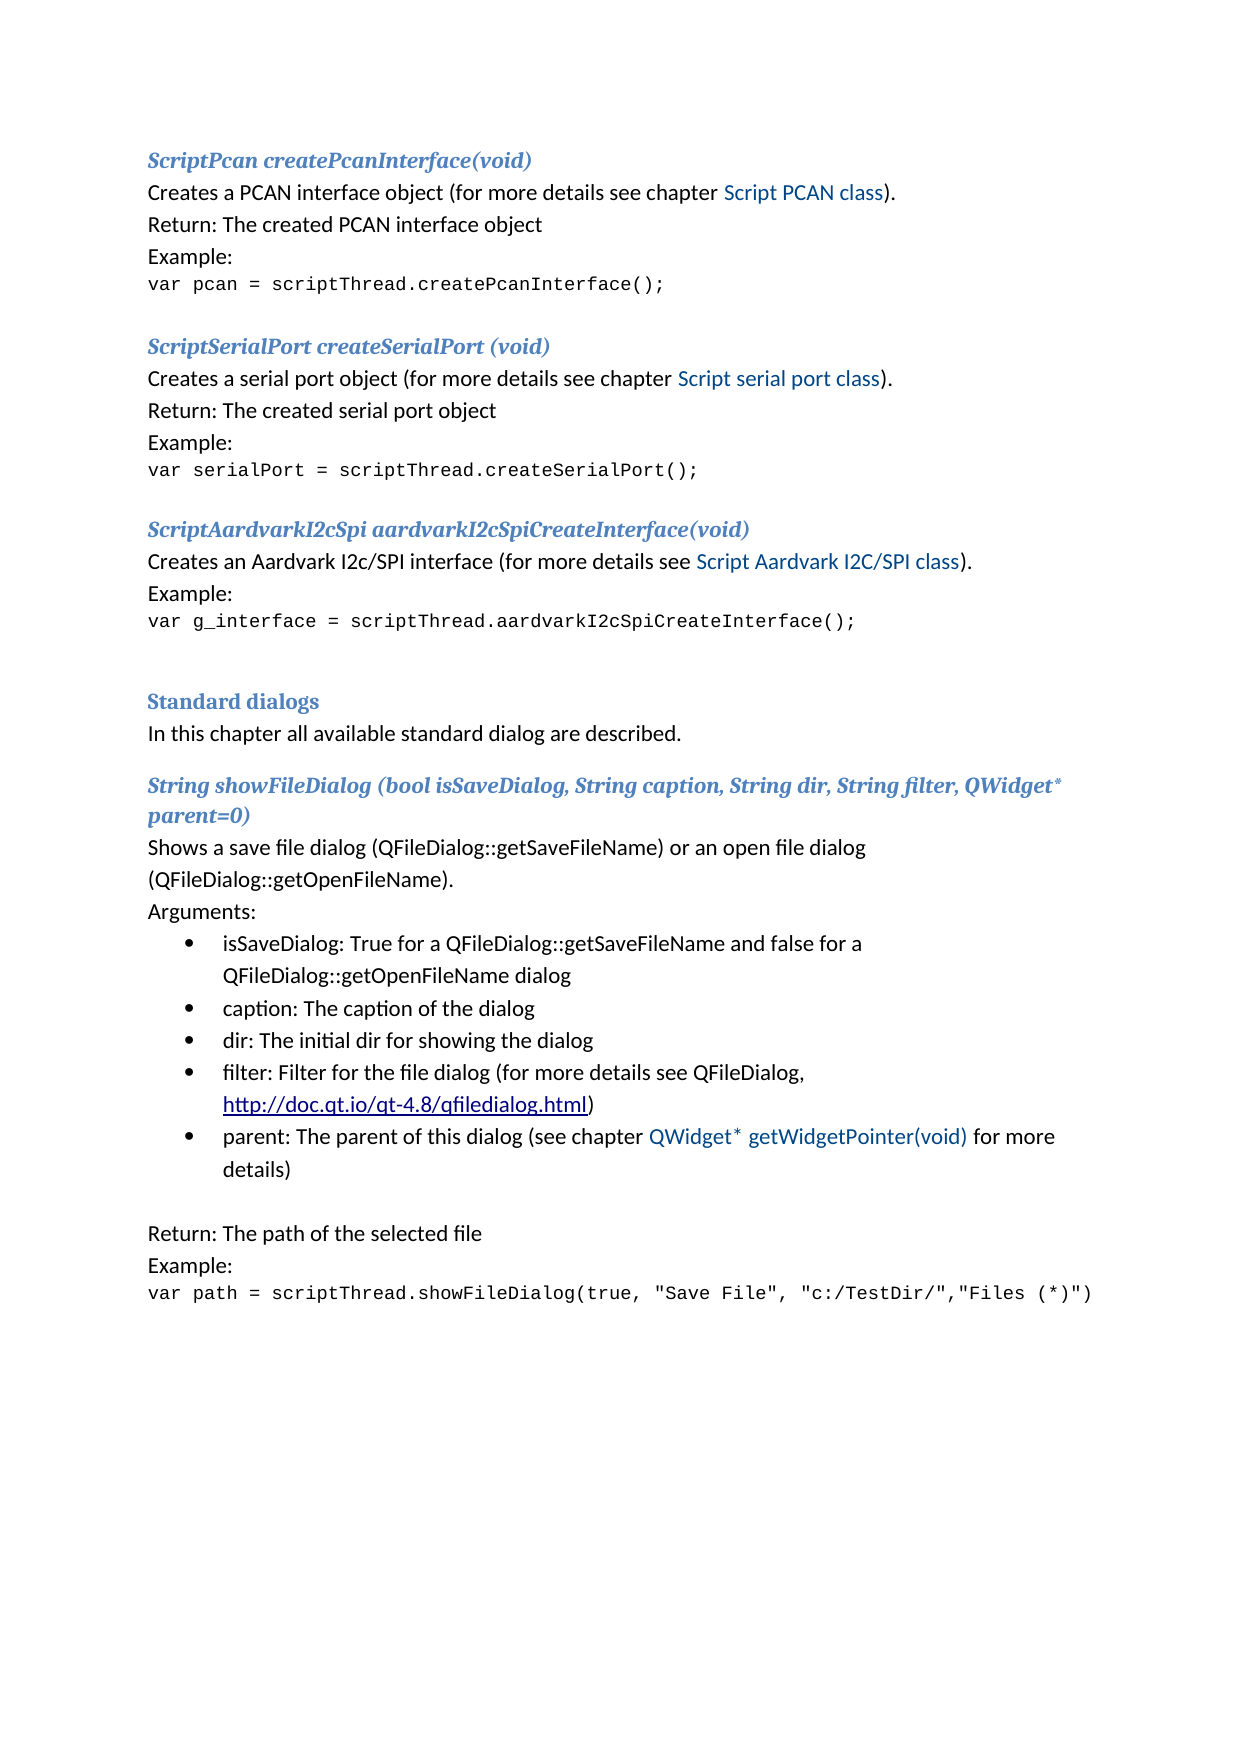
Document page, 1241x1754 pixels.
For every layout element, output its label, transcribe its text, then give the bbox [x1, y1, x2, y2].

text Shows a save file dialog (QFileDialog::getSaveFileName) or an open file dialog (QFileDialog::getOpenFileName). [148, 833, 1093, 893]
text Return: The path of the selected file [148, 1219, 1093, 1247]
text Return: The created PCAN interface object [148, 210, 1093, 238]
subtitle ScriptPcan createPcanInterface(void) [148, 148, 1093, 174]
subtitle Standard dialogs [148, 689, 1093, 716]
text Example: [148, 428, 1093, 456]
text var path = scriptThread.showFileDialog(true, "Save File", "c:/TestDir/","Files (*)") [148, 1283, 1093, 1305]
text Arguments: [148, 897, 1093, 925]
list dir: The initial dir for showing the dialog [185, 1026, 1093, 1054]
list caption: The caption of the dialog [185, 994, 1093, 1022]
text var serialPort = scriptThread.createSerialPort(); [148, 461, 1093, 482]
subtitle ScriptAardvarkI2cSpi aardvarkI2cSpiCreateInterface(void) [148, 517, 1093, 543]
text Return: The created serial port object [148, 396, 1093, 424]
list isSaveDialog: True for a QFileDialog::getSaveFileName and false for a QFileDialog::getOpenFileName dialog [185, 929, 1093, 989]
text Example: [148, 579, 1093, 608]
text Creates an Aardvark I2c/SPI interface (for more details see Script Aardvark I2C/SPI class). [148, 547, 1093, 575]
subtitle ScriptSerialPort createSerialPort (void) [148, 334, 1093, 360]
text Example: [148, 242, 1093, 270]
text Creates a PCAN interface object (for more details see chapter Script PCAN class). [148, 178, 1093, 206]
list filter: Filter for the file dialog (for more details see QFileDialog, http://doc.qt.io/qt-4.8/qfiledialog.html) [185, 1058, 1093, 1118]
text Creates a serial port object (for more details see chapter Script serial port class). [148, 364, 1093, 392]
text In this chapter all available standard dialog are described. [148, 719, 1093, 747]
text Example: [148, 1251, 1093, 1279]
text var g_interface = scriptThread.aardvarkI2cSpiCreateInterface(); [148, 612, 1093, 633]
text var pcan = scriptThread.createPcanInterface(); [148, 274, 1093, 296]
list parent: The parent of this dialog (see chapter QWidget* getWidgetPointer(void) for more details) [185, 1122, 1093, 1183]
subtitle String showFileDialog (bool isSaveDialog, String caption, String dir, String filter, QWidget* parent=0) [148, 772, 1093, 829]
